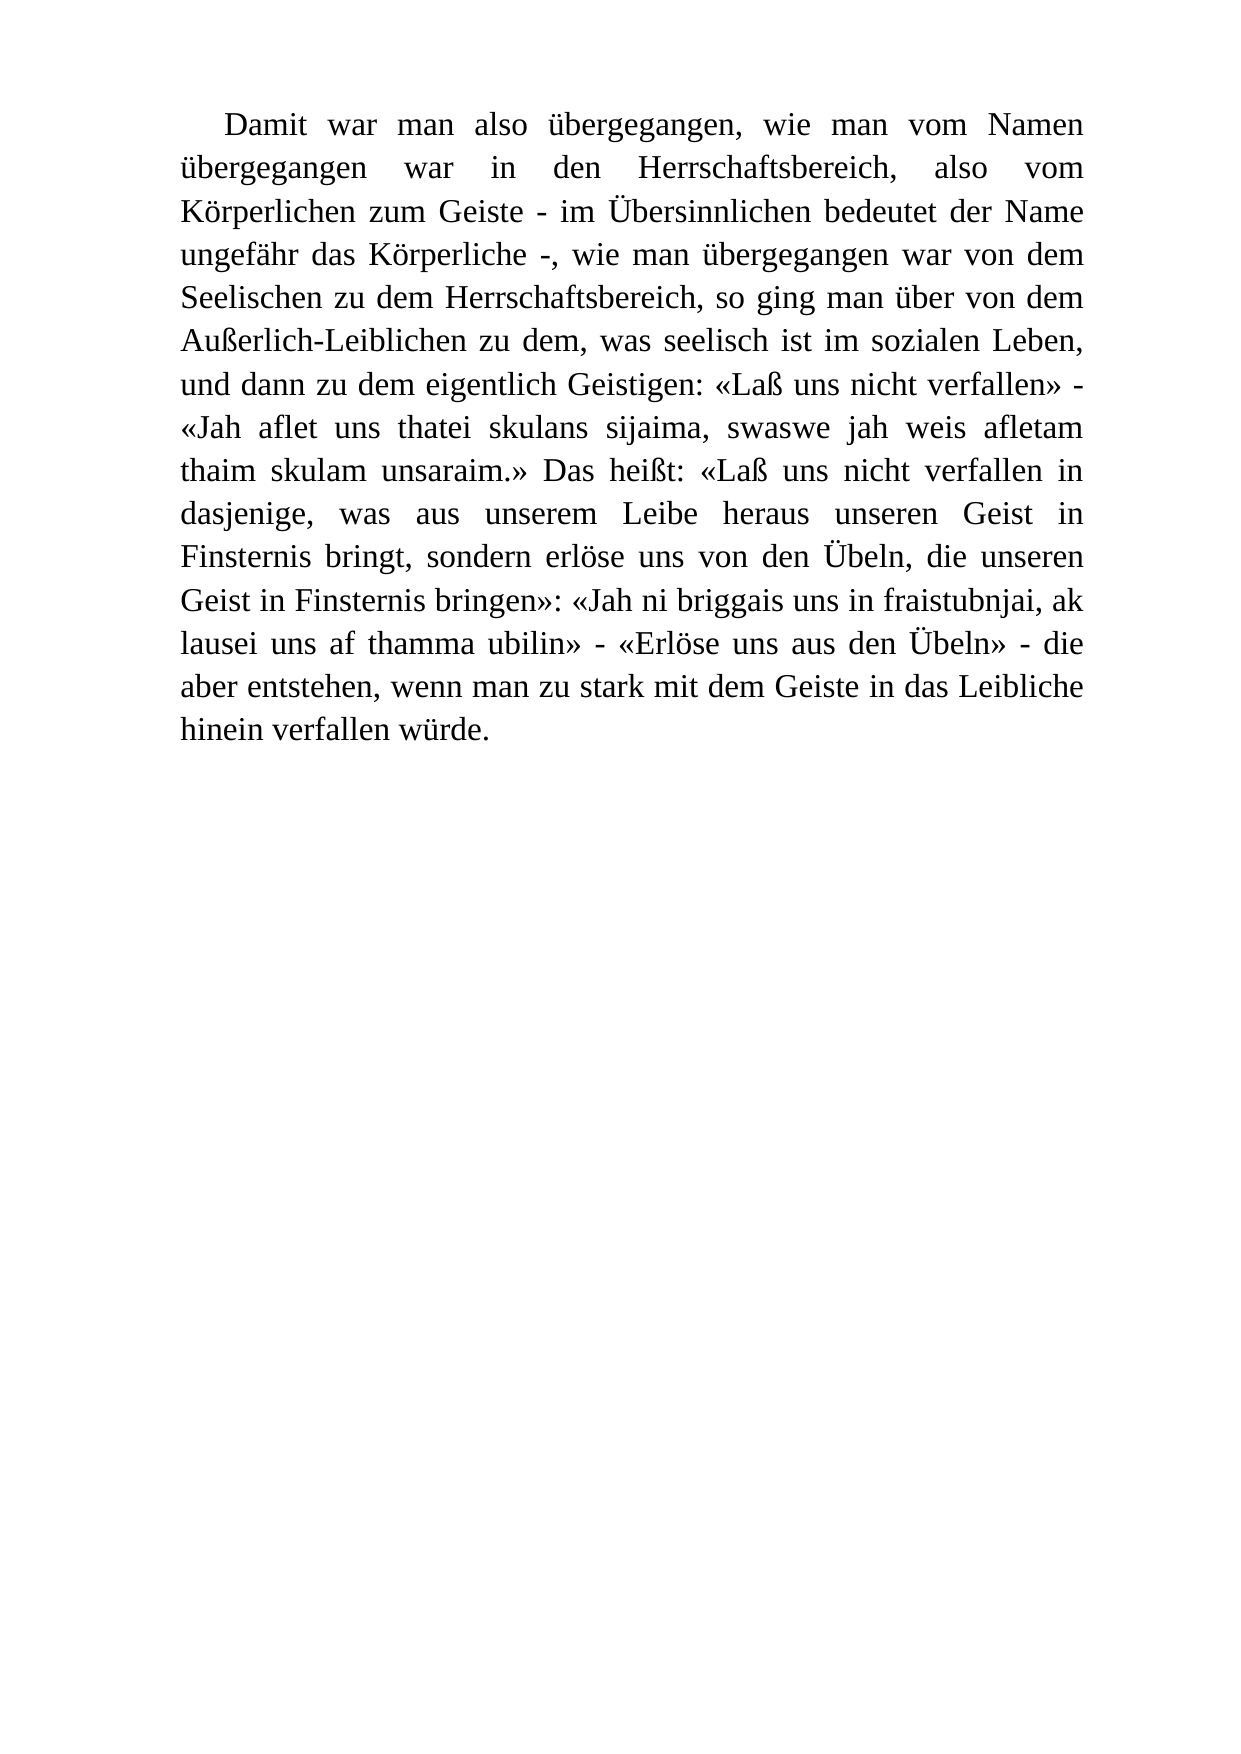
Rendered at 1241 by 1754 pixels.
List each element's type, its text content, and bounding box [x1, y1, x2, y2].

text Damit war man also übergegangen, wie man vom Namen übergegangen war in den Herrschaftsbereich, also vom Körperlichen zum Geiste - im Übersinnlichen bedeutet der Name ungefähr das Körperliche -, wie man übergegangen war von dem Seelischen zu dem Herrschaftsbereich, so ging man über von dem Außerlich-Leiblichen zu dem, was seelisch ist im sozialen Leben, und dann zu dem eigentlich Geistigen: «Laß uns nicht verfallen» - «Jah aflet uns thatei skulans sijaima, swaswe jah weis afletam thaim skulam unsaraim.» Das heißt: «Laß uns nicht verfallen in dasjenige, was aus unserem Leibe heraus unseren Geist in Finsternis bringt, sondern erlöse uns von den Übeln, die unseren Geist in Finsternis bringen»: «Jah ni briggais uns in fraistubnjai, ak lausei uns af thamma ubilin» - «Erlöse uns aus den Übeln» - die aber entstehen, wenn man zu stark mit dem Geiste in das Leibliche hinein verfallen würde. [180, 104, 1085, 748]
